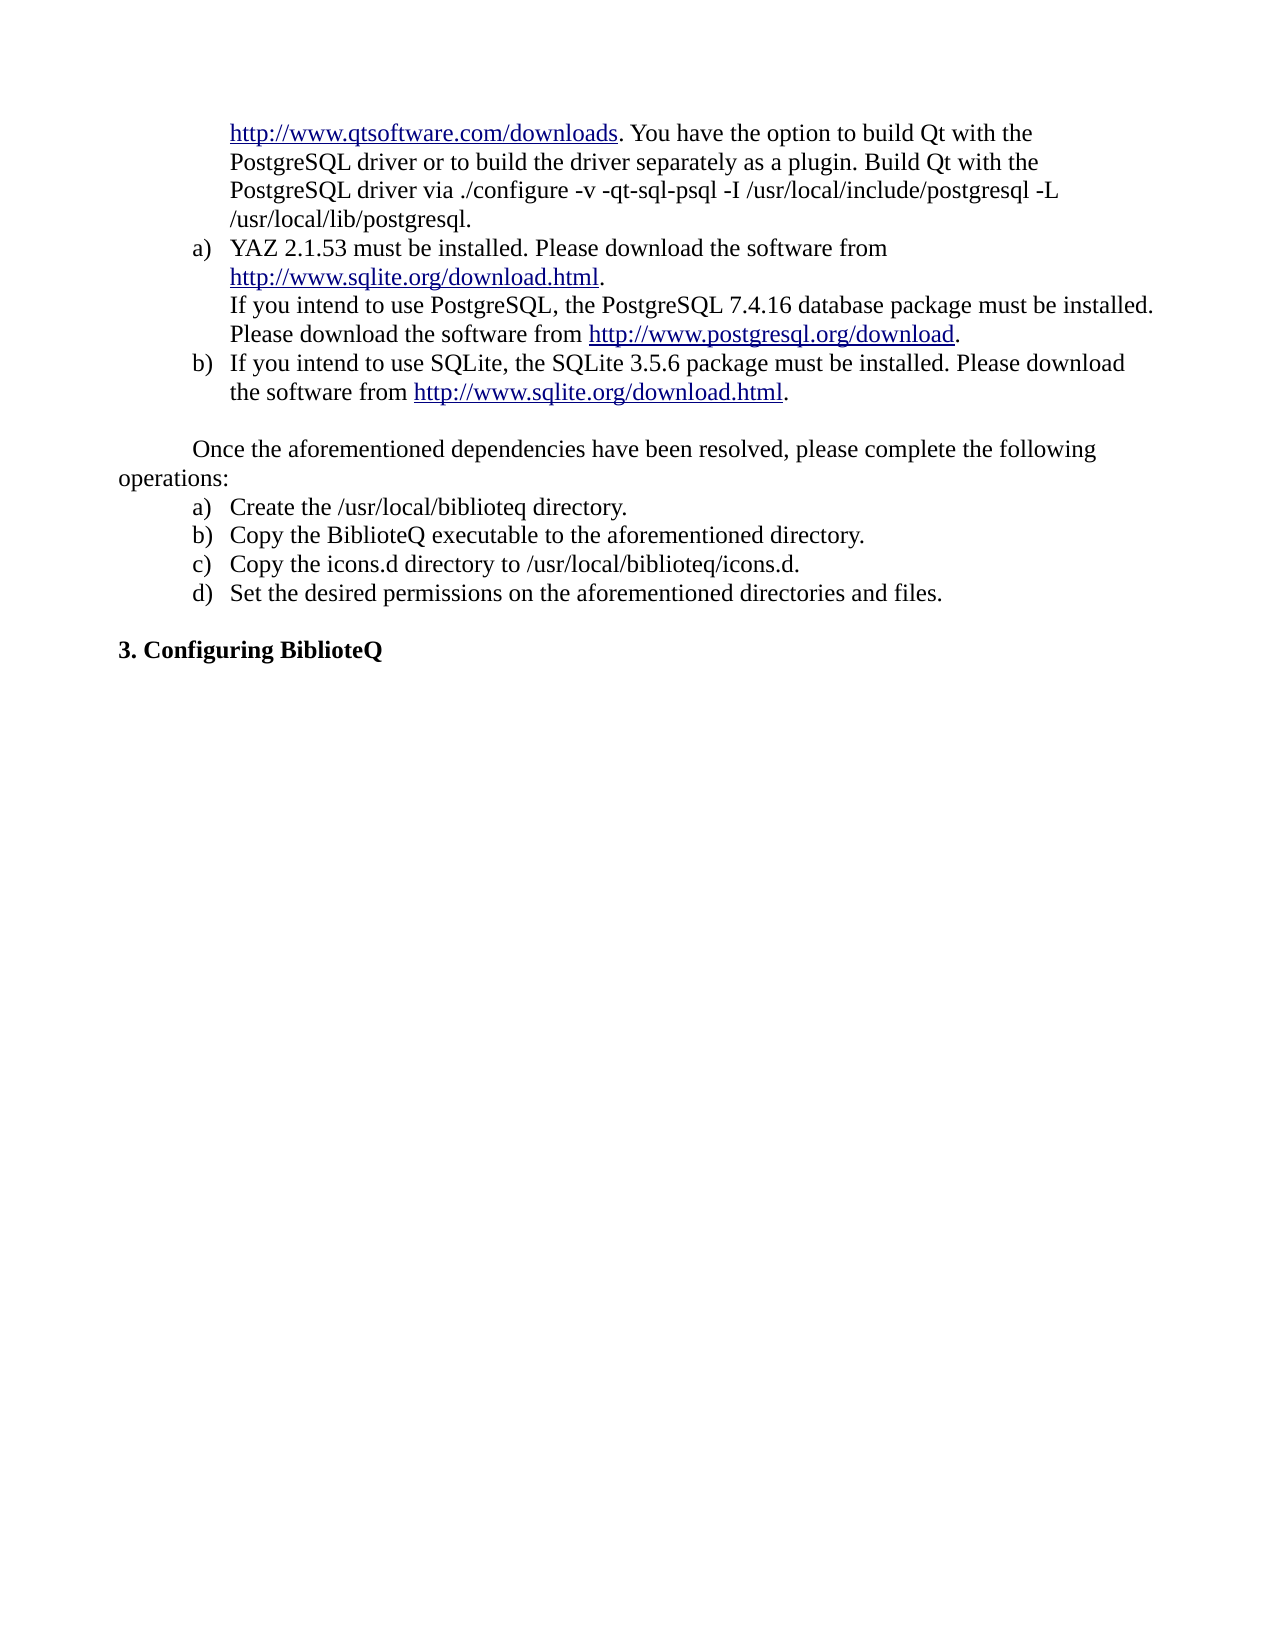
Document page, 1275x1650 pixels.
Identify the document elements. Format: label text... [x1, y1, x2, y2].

list YAZ 2.1.53 must be installed. Please download the software from http://www.sqlite.org/download.html. [192, 233, 1157, 291]
list Create the /usr/local/biblioteq directory. [192, 492, 1157, 521]
list http://www.qtsoftware.com/downloads. You have the option to build Qt with the PostgreSQL driver or to build the driver separately as a plugin. Build Qt with the PostgreSQL driver via ./configure -v -qt-sql-psql -I /usr/local/include/postgresql -L /usr/local/lib/postgresql. [192, 118, 1157, 233]
text 3. Configuring BiblioteQ [118, 636, 1157, 664]
list If you intend to use PostgreSQL, the PostgreSQL 7.4.16 database package must be installed. Please download the software from http://www.postgresql.org/download. [192, 291, 1157, 348]
list Set the desired permissions on the aforementioned directories and files. [192, 578, 1157, 607]
list Copy the BiblioteQ executable to the aforementioned directory. [192, 521, 1157, 549]
list Copy the icons.d directory to /usr/local/biblioteq/icons.d. [192, 549, 1157, 578]
list If you intend to use SQLite, the SQLite 3.5.6 package must be installed. Please download the software from http://www.sqlite.org/download.html. [192, 348, 1157, 406]
text Once the aforementioned dependencies have been resolved, please complete the following operations: [118, 434, 1157, 492]
